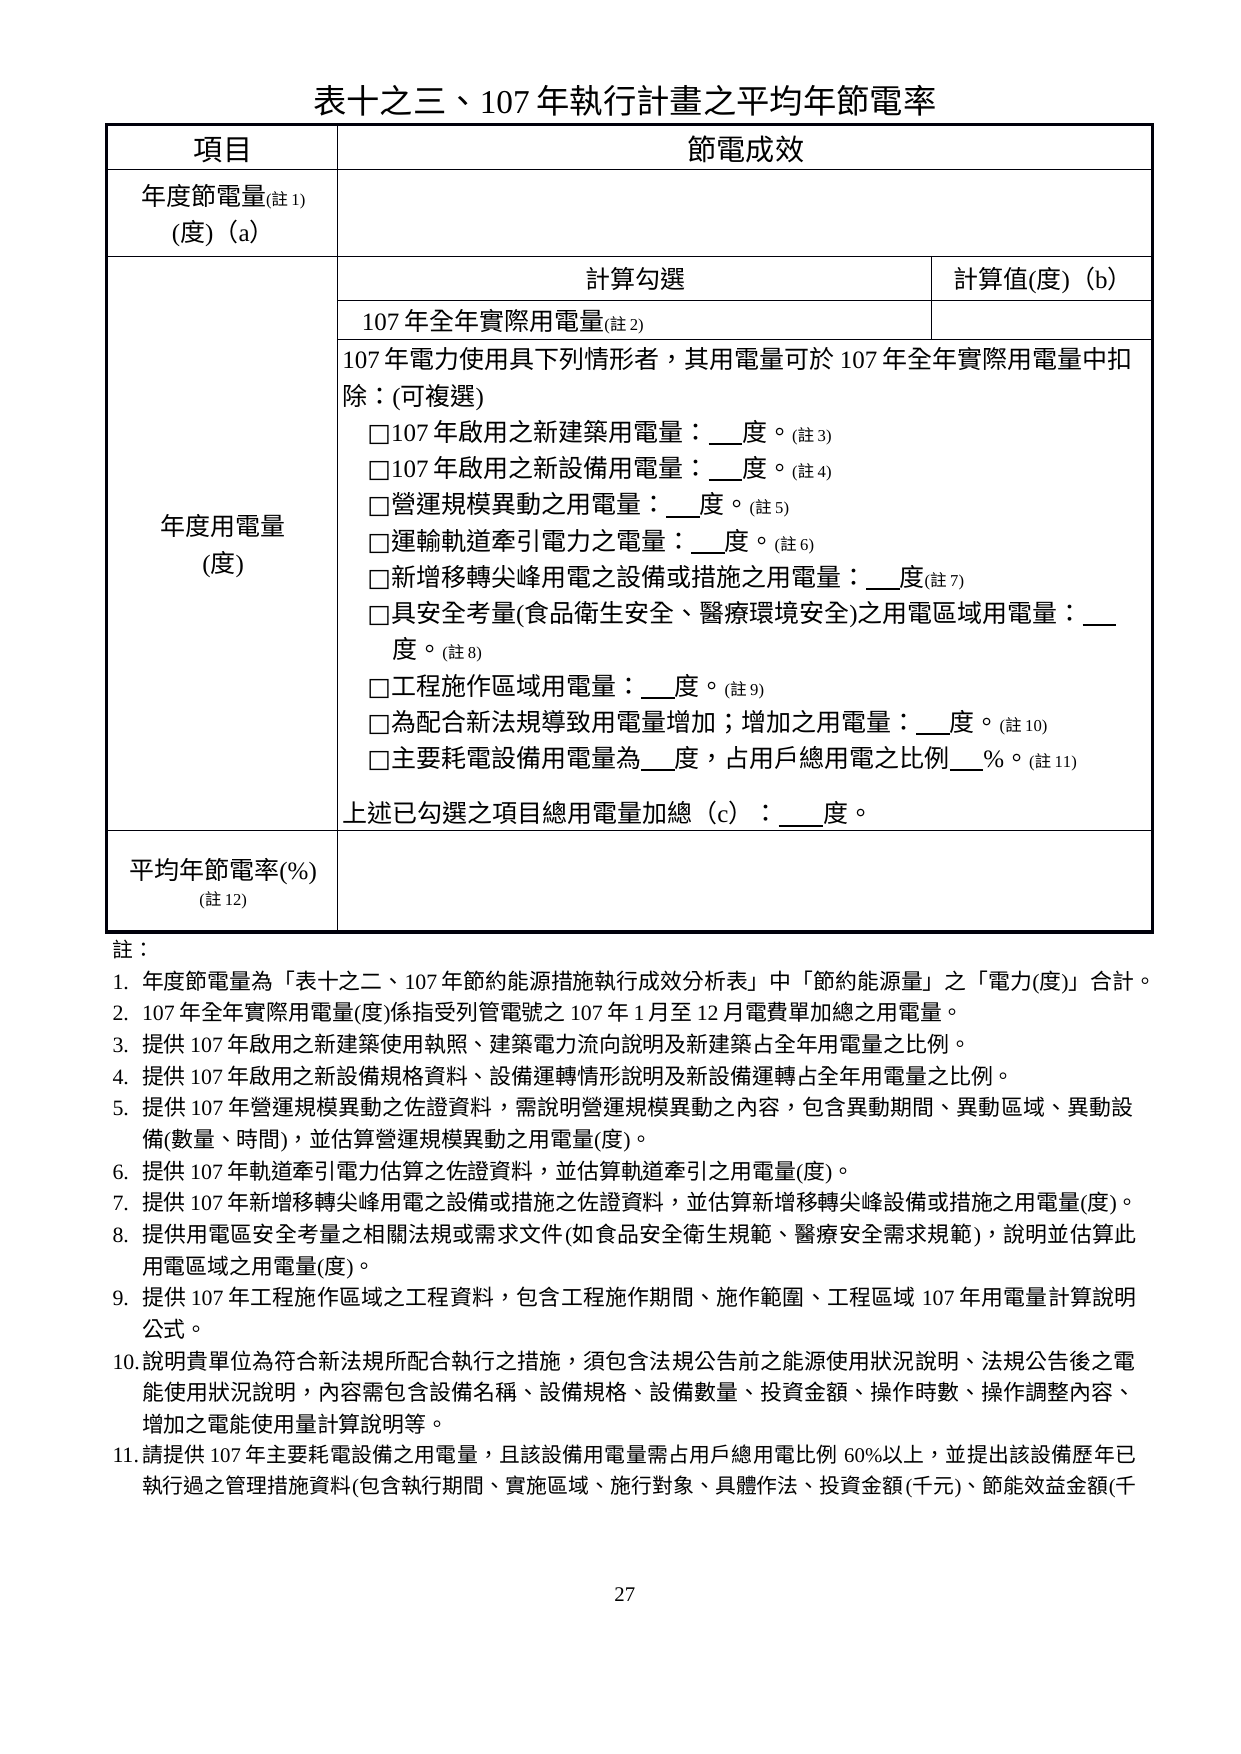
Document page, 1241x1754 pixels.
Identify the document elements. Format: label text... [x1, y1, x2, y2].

table_cell 107年全年實際用電量(註2) [338, 301, 931, 339]
table_cell 107年電力使用具下列情形者，其用電量可於107年全年實際用電量中扣除：(可複選) □107年啟用之新建築用電量： 度。(註3) □107年啟用之新設備用電量： 度。(註4) □營運規模異動之用電量： 度。(註5) □運輸軌道牽引電力之電量： 度。(註6) □新增移轉尖峰用電之設備或措施之用電量： 度(註7) □具安全考量(食品衛生安全、醫療環境安全)之用電區域用電量： 度。(註8) □工程施作區域用電量： 度。(註9) □為配合新法規導致用電量增加；增加之用電量： 度。(註10) □主要耗電設備用電量為 度，占用戶總用電之比例 %。(註11) 上述已勾選之項目總用電量加總（c）： 度。 [338, 340, 1151, 830]
text 表十之三、107年執行計畫之平均年節電率 [112, 75, 1137, 123]
list 107年全年實際用電量(度)係指受列管電號之107年1月至12月電費單加總之用電量。 [112, 995, 1137, 1027]
list 提供用電區安全考量之相關法規或需求文件(如食品安全衛生規範、醫療安全需求規範)，說明並估算此用電區域之用電量(度)。 [112, 1217, 1137, 1280]
table_cell [338, 831, 1151, 930]
list 提供107年新增移轉尖峰用電之設備或措施之佐證資料，並估算新增移轉尖峰設備或措施之用電量(度)。 [112, 1185, 1137, 1217]
table_cell 計算值(度)（b） [932, 257, 1151, 300]
table_header 項目 [108, 126, 337, 169]
table_cell [338, 170, 1151, 256]
table_cell 年度節電量(註1) (度)（a） [108, 170, 337, 256]
list 說明貴單位為符合新法規所配合執行之措施，須包含法規公告前之能源使用狀況說明、法規公告後之電能使用狀況說明，內容需包含設備名稱、設備規格、設備數量、投資金額、操作時數、操作調整內容、增加之電能使用量計算說明等。 [112, 1344, 1137, 1439]
text 註： [112, 933, 1240, 964]
list 提供107年啟用之新設備規格資料、設備運轉情形說明及新設備運轉占全年用電量之比例。 [112, 1059, 1137, 1090]
table_cell [932, 301, 1151, 339]
table_header 節電成效 [338, 126, 1151, 169]
list 提供107年軌道牽引電力估算之佐證資料，並估算軌道牽引之用電量(度)。 [112, 1154, 1137, 1185]
table_cell 平均年節電率(%) (註12) [108, 831, 337, 930]
list 提供107年營運規模異動之佐證資料，需說明營運規模異動之內容，包含異動期間、異動區域、異動設備(數量、時間)，並估算營運規模異動之用電量(度)。 [112, 1090, 1137, 1154]
list 年度節電量為「表十之二、107年節約能源措施執行成效分析表」中「節約能源量」之「電力(度)」合計。 [112, 964, 1137, 995]
table_cell 年度用電量 (度) [108, 257, 337, 830]
table_cell 計算勾選 [338, 257, 931, 300]
list 請提供107年主要耗電設備之用電量，且該設備用電量需占用戶總用電比例60%以上，並提出該設備歷年已執行過之管理措施資料(包含執行期間、實施區域、施行對象、具體作法、投資金額(千元)、節能效益金額(千 [112, 1439, 1137, 1499]
list 提供107年啟用之新建築使用執照、建築電力流向說明及新建築占全年用電量之比例。 [112, 1027, 1137, 1059]
list 提供107年工程施作區域之工程資料，包含工程施作期間、施作範圍、工程區域107年用電量計算說明公式。 [112, 1280, 1137, 1344]
